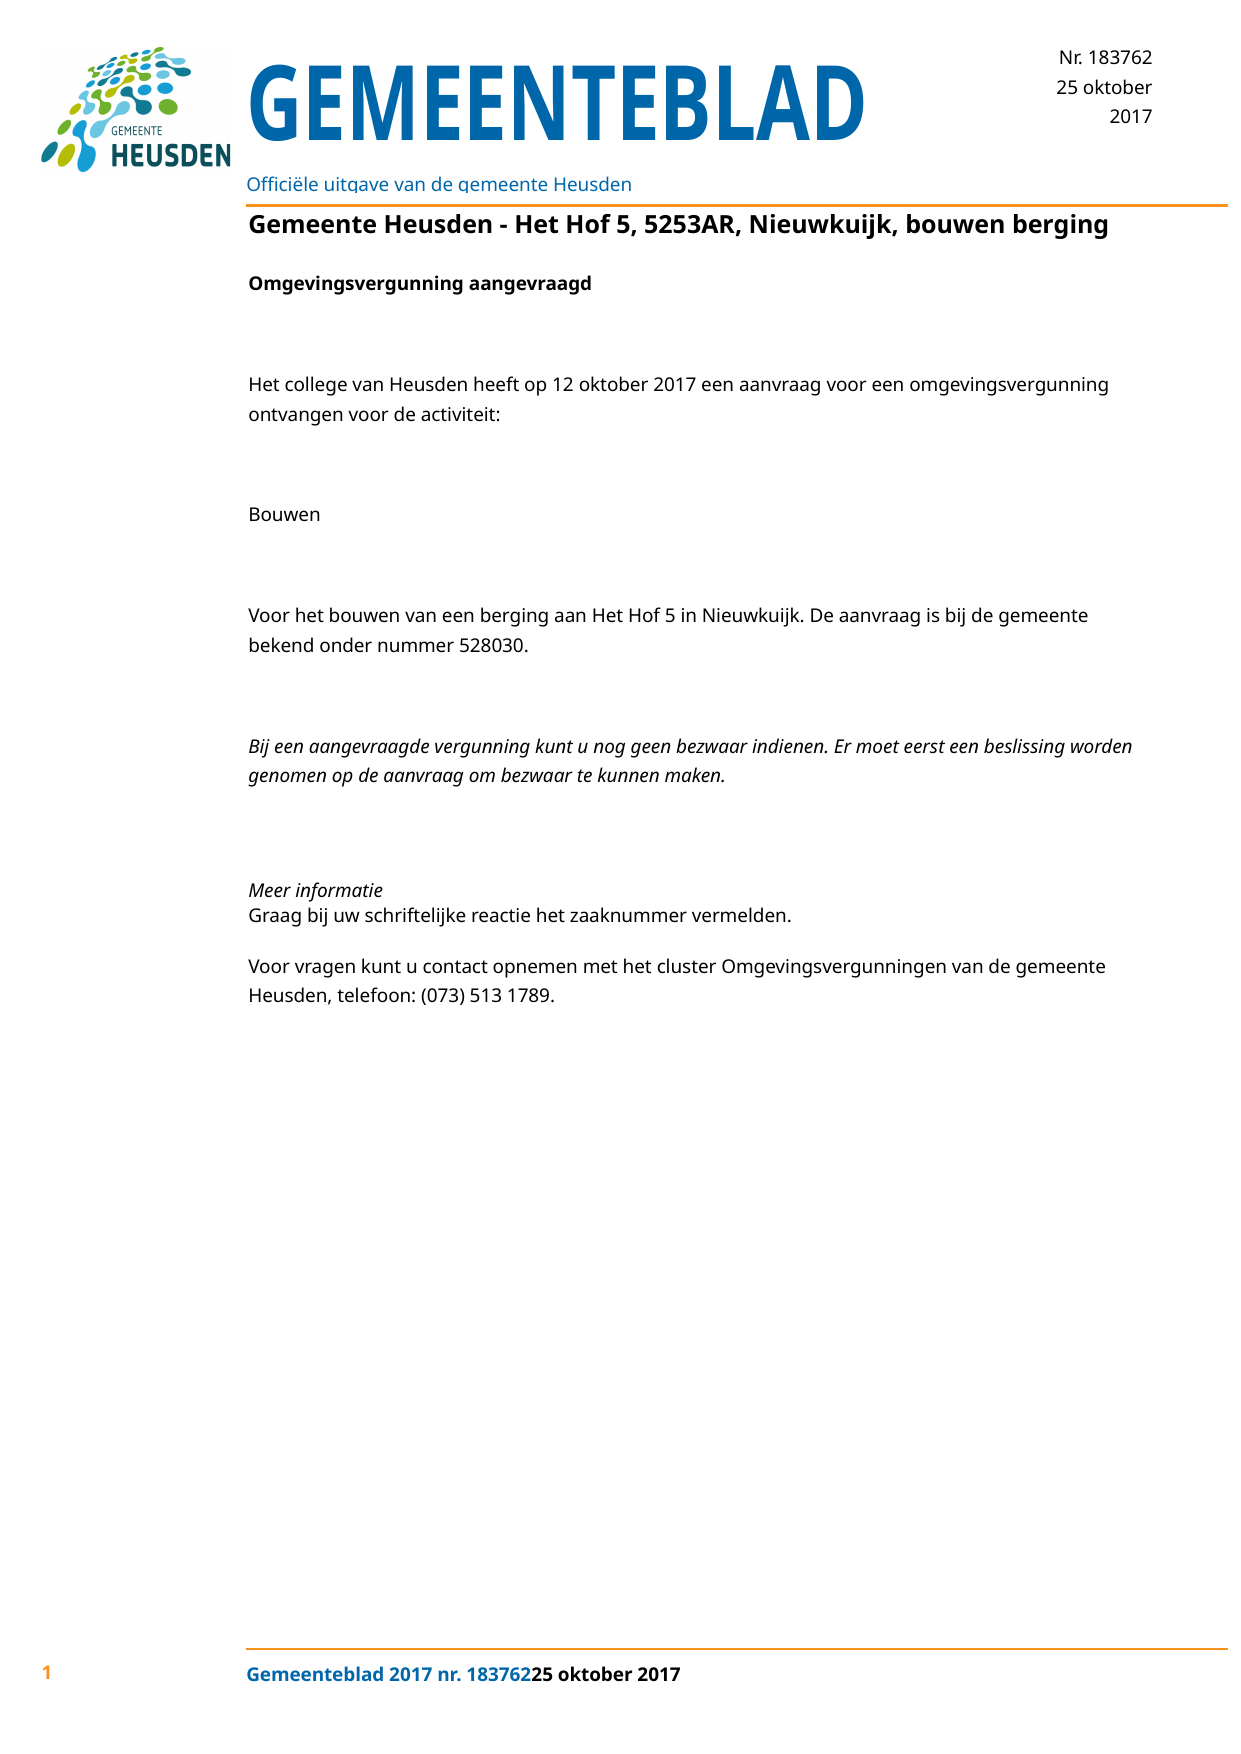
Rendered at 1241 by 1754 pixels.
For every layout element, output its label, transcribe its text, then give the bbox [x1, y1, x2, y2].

text Omgevingsvergunning aangevraagd [248, 270, 1152, 296]
text Meer informatie [248, 877, 1152, 902]
picture [41, 47, 231, 172]
text Graag bij uw schriftelijke reactie het zaaknummer vermelden. [248, 902, 1152, 928]
text Bouwen [248, 502, 1152, 527]
text Gemeente Heusden - Het Hof 5, 5253AR, Nieuwkuijk, bouwen berging [248, 207, 1152, 241]
text Het college van Heusden heeft op 12 oktober 2017 een aanvraag voor een omgevingsvergunning ontvangen voor de activiteit: [248, 371, 1152, 426]
text Voor vragen kunt u contact opnemen met het cluster Omgevingsvergunningen van de gemeente Heusden, telefoon: (073) 513 1789. [248, 953, 1152, 1008]
text Voor het bouwen van een berging aan Het Hof 5 in Nieuwkuijk. De aanvraag is bij de gemeente bekend onder nummer 528030. [248, 602, 1152, 658]
text Bij een aangevraagde vergunning kunt u nog geen bezwaar indienen. Er moet eerst een beslissing worden genomen op de aanvraag om bezwaar te kunnen maken. [248, 733, 1152, 788]
